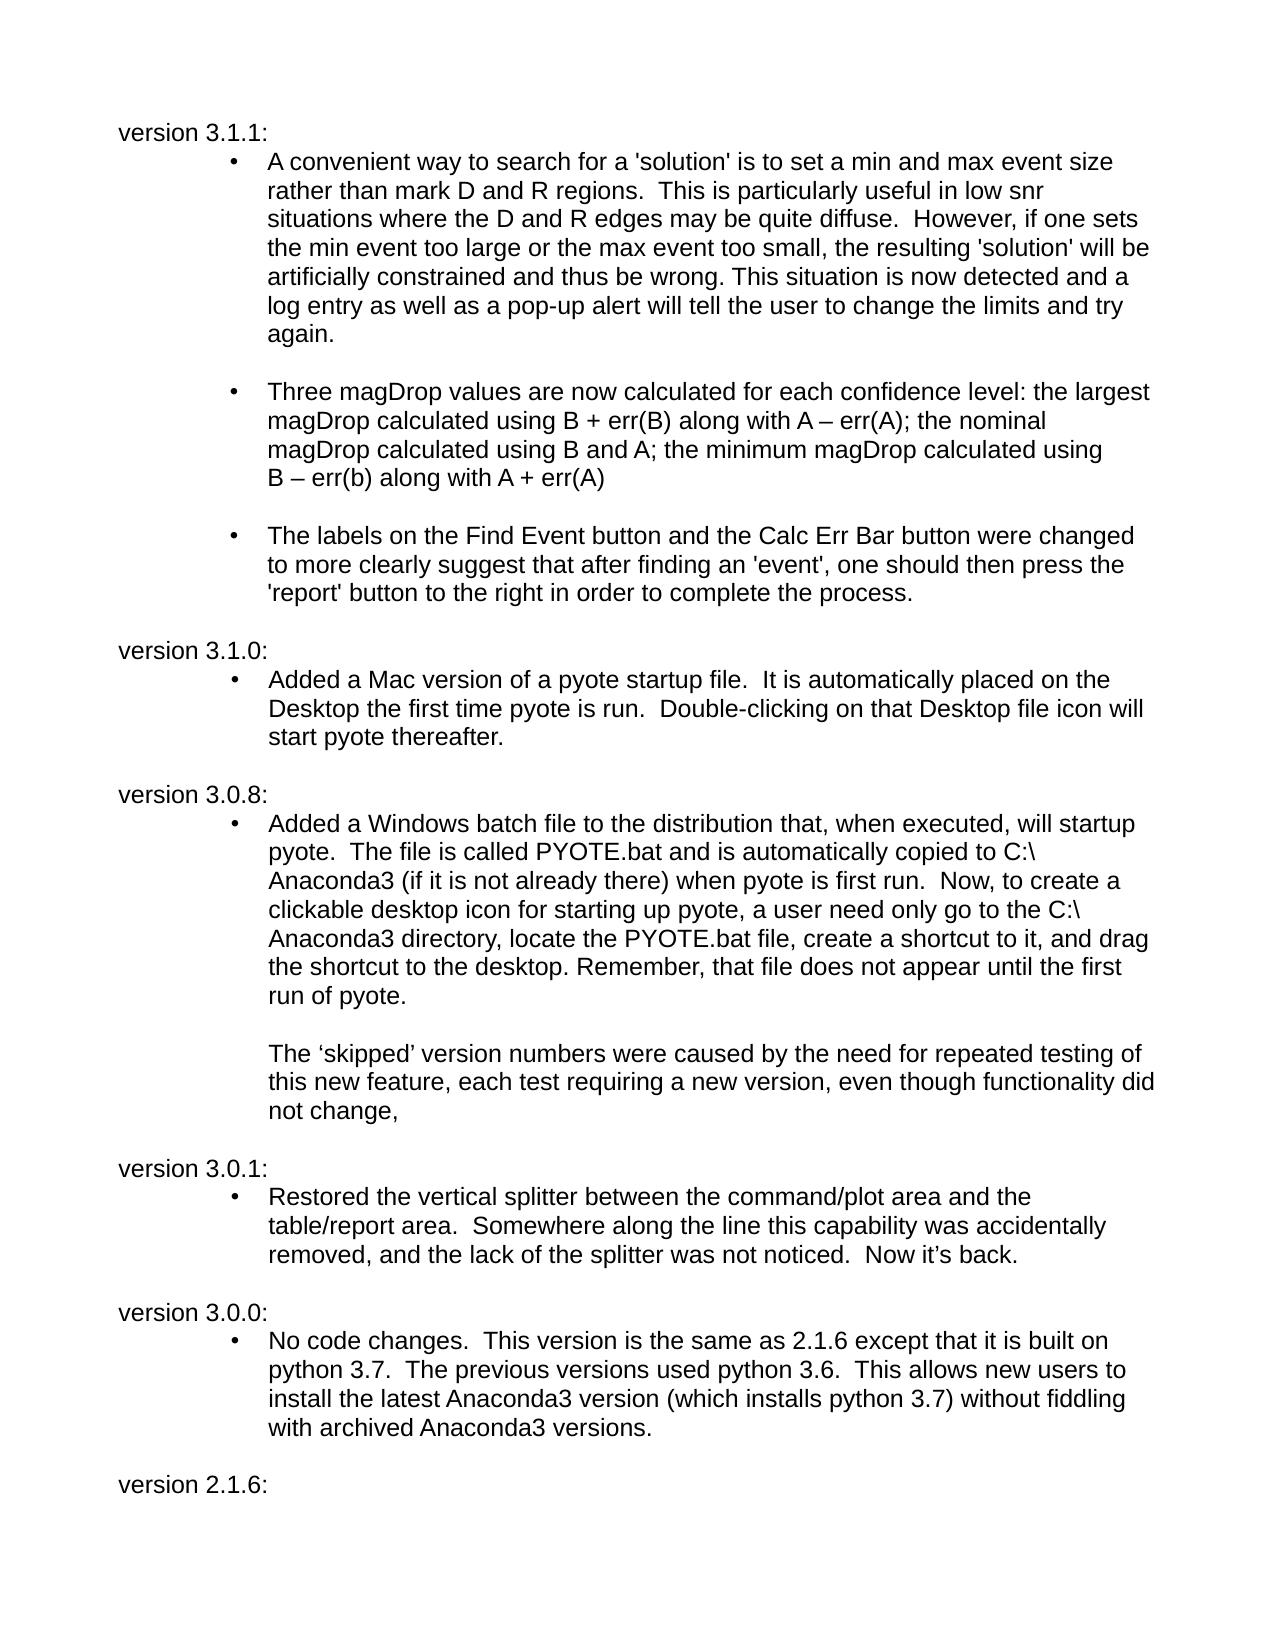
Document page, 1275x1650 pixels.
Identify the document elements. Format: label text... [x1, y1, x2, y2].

text version 2.1.6: [118, 1470, 1157, 1499]
list Three magDrop values are now calculated for each confidence level: the largest magDrop calculated using B + err(B) along with A – err(A); the nominal magDrop calculated using B and A; the minimum magDrop calculated using B – err(b) along with A + err(A) [229, 377, 1157, 521]
list Added a Windows batch file to the distribution that, when executed, will startup pyote. The file is called PYOTE.bat and is automatically copied to C:\Anaconda3 (if it is not already there) when pyote is first run. Now, to create a clickable desktop icon for starting up pyote, a user need only go to the C:\Anaconda3 directory, locate the PYOTE.bat file, create a shortcut to it, and drag the shortcut to the desktop. Remember, that file does not appear until the first run of pyote. The ‘skipped’ version numbers were caused by the need for repeated testing of this new feature, each test requiring a new version, even though functionality did not change, [231, 808, 1157, 1154]
text version 3.0.0: [118, 1297, 1157, 1326]
list A convenient way to search for a 'solution' is to set a min and max event size rather than mark D and R regions. This is particularly useful in low snr situations where the D and R edges may be quite diffuse. However, if one sets the min event too large or the max event too small, the resulting 'solution' will be artificially constrained and thus be wrong. This situation is now detected and a log entry as well as a pop-up alert will tell the user to change the limits and try again. [229, 147, 1157, 377]
list Added a Mac version of a pyote startup file. It is automatically placed on the Desktop the first time pyote is run. Double-clicking on that Desktop file icon will start pyote thereafter. [231, 665, 1157, 780]
text version 3.0.8: [118, 780, 1157, 808]
list No code changes. This version is the same as 2.1.6 except that it is built on python 3.7. The previous versions used python 3.6. This allows new users to install the latest Anaconda3 version (which installs python 3.7) without fiddling with archived Anaconda3 versions. [231, 1326, 1157, 1470]
text version 3.1.0: [118, 636, 1157, 665]
list Restored the vertical splitter between the command/plot area and the table/report area. Somewhere along the line this capability was accidentally removed, and the lack of the splitter was not noticed. Now it’s back. [231, 1182, 1157, 1297]
list The labels on the Find Event button and the Calc Err Bar button were changed to more clearly suggest that after finding an 'event', one should then press the 'report' button to the right in order to complete the process. [229, 521, 1157, 636]
text version 3.1.1: [118, 118, 1157, 147]
text version 3.0.1: [118, 1154, 1157, 1182]
